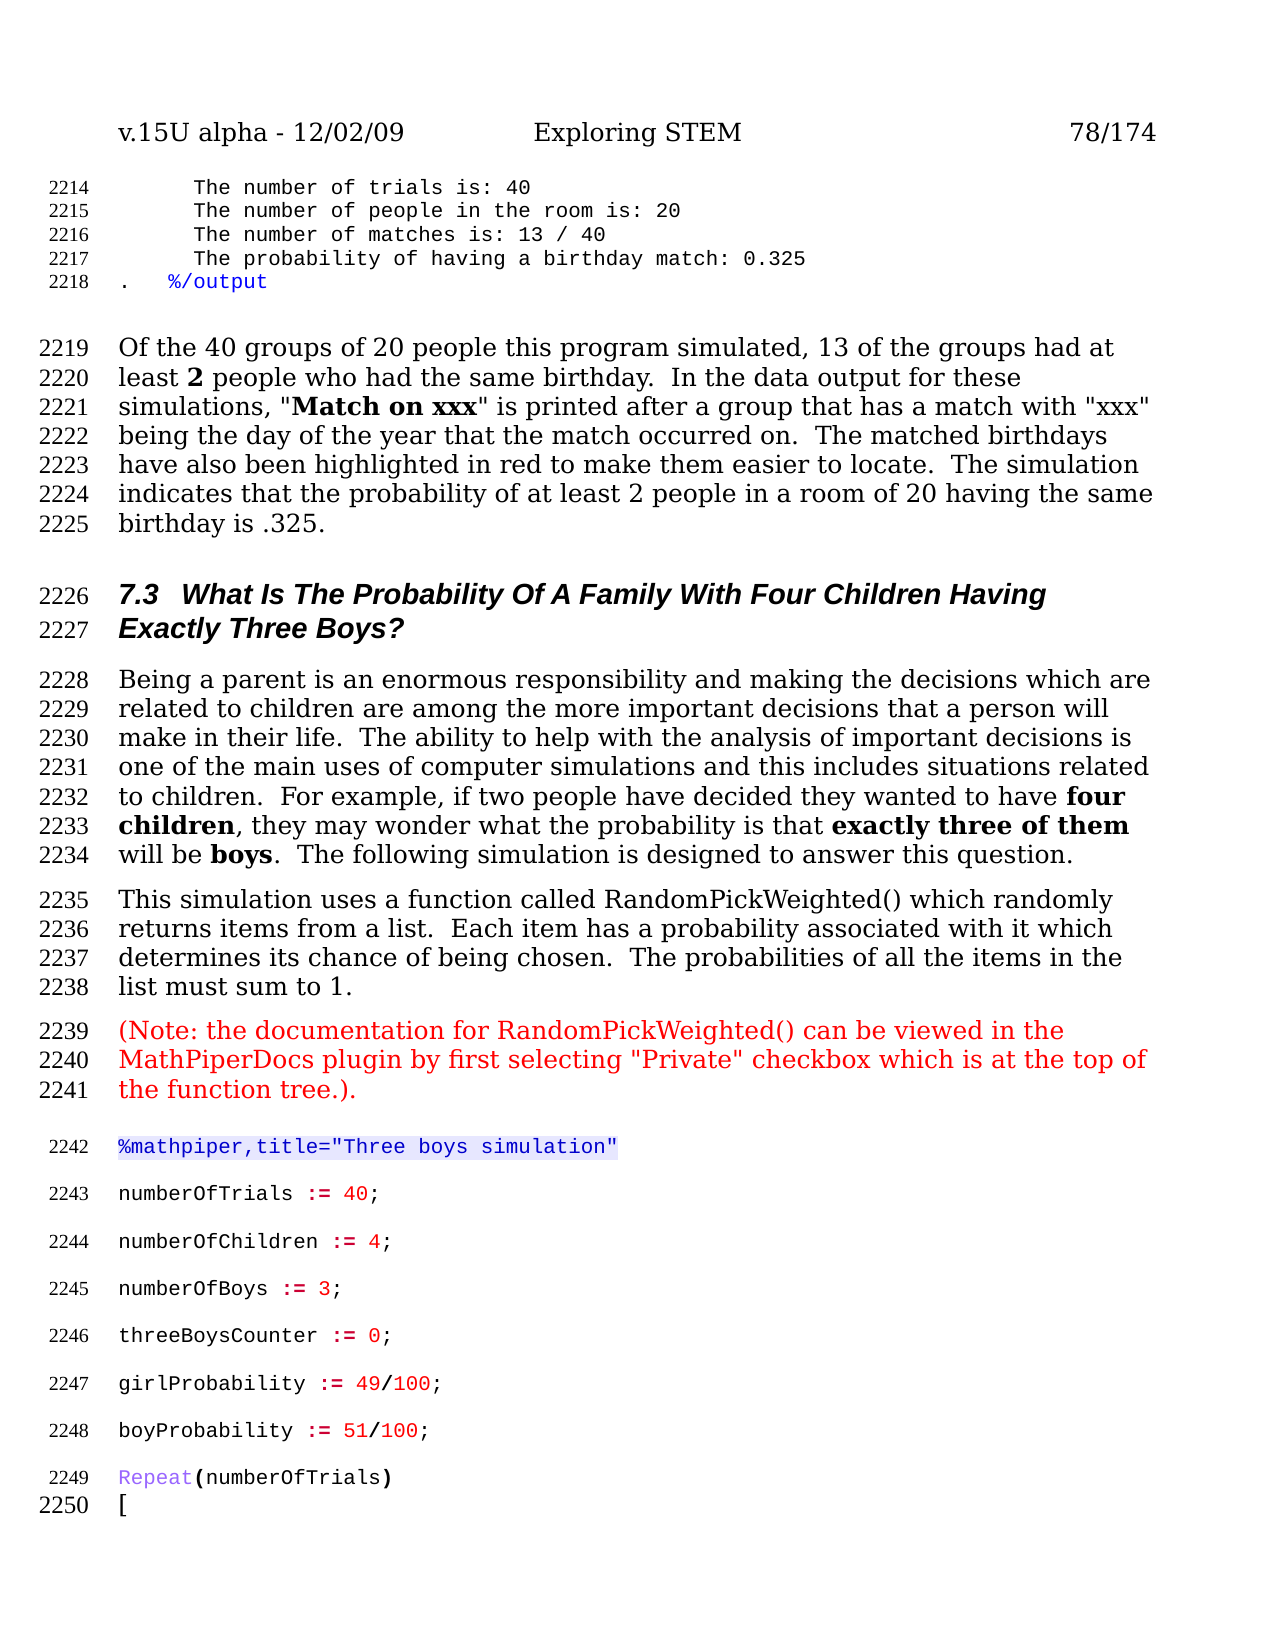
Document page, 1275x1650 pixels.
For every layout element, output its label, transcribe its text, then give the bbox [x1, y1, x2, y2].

text numberOfChildren := 4; [118, 1231, 1157, 1254]
text The probability of having a birthday match: 0.325 [118, 248, 1157, 271]
text The number of matches is: 13 / 40 [118, 224, 1157, 248]
text Being a parent is an enormous responsibility and making the decisions which are related to children are among the more important decisions that a person will make in their life. The ability to help with the analysis of important decisions is one of the main uses of computer simulations and this includes situations related to children. For example, if two people have decided they wanted to have four children, they may wonder what the probability is that exactly three of them will be boys. The following simulation is designed to answer this question. [118, 665, 1157, 870]
text numberOfBoys := 3; [118, 1278, 1157, 1302]
text (Note: the documentation for RandomPickWeighted() can be viewed in the MathPiperDocs plugin by first selecting "Private" checkbox which is at the top of the function tree.). [118, 1017, 1157, 1104]
text Of the 40 groups of 20 people this program simulated, 13 of the groups had at least 2 people who had the same birthday. In the data output for these simulations, "Match on xxx" is printed after a group that has a match with "xxx" being the day of the year that the match occurred on. The matched birthdays have also been highlighted in red to make them easier to locate. The simulation indicates that the probability of at least 2 people in a room of 20 having the same birthday is .325. [118, 333, 1157, 538]
text girlProbability := 49/100; [118, 1372, 1157, 1396]
text The number of people in the room is: 20 [118, 200, 1157, 224]
text Repeat(numberOfTrials) [118, 1467, 1157, 1491]
text %mathpiper,title="Three boys simulation" [118, 1136, 1157, 1160]
text boyProbability := 51/100; [118, 1420, 1157, 1443]
text . %/output [118, 271, 1157, 295]
text [ [118, 1491, 1157, 1520]
subtitle What Is The Probability Of A Family With Four Children Having Exactly Three Boys? [118, 577, 1157, 644]
text This simulation uses a function called RandomPickWeighted() which randomly returns items from a list. Each item has a probability associated with it which determines its chance of being chosen. The probabilities of all the items in the list must sum to 1. [118, 885, 1157, 1002]
text The number of trials is: 40 [118, 177, 1157, 200]
text numberOfTrials := 40; [118, 1183, 1157, 1207]
text threeBoysCounter := 0; [118, 1325, 1157, 1349]
